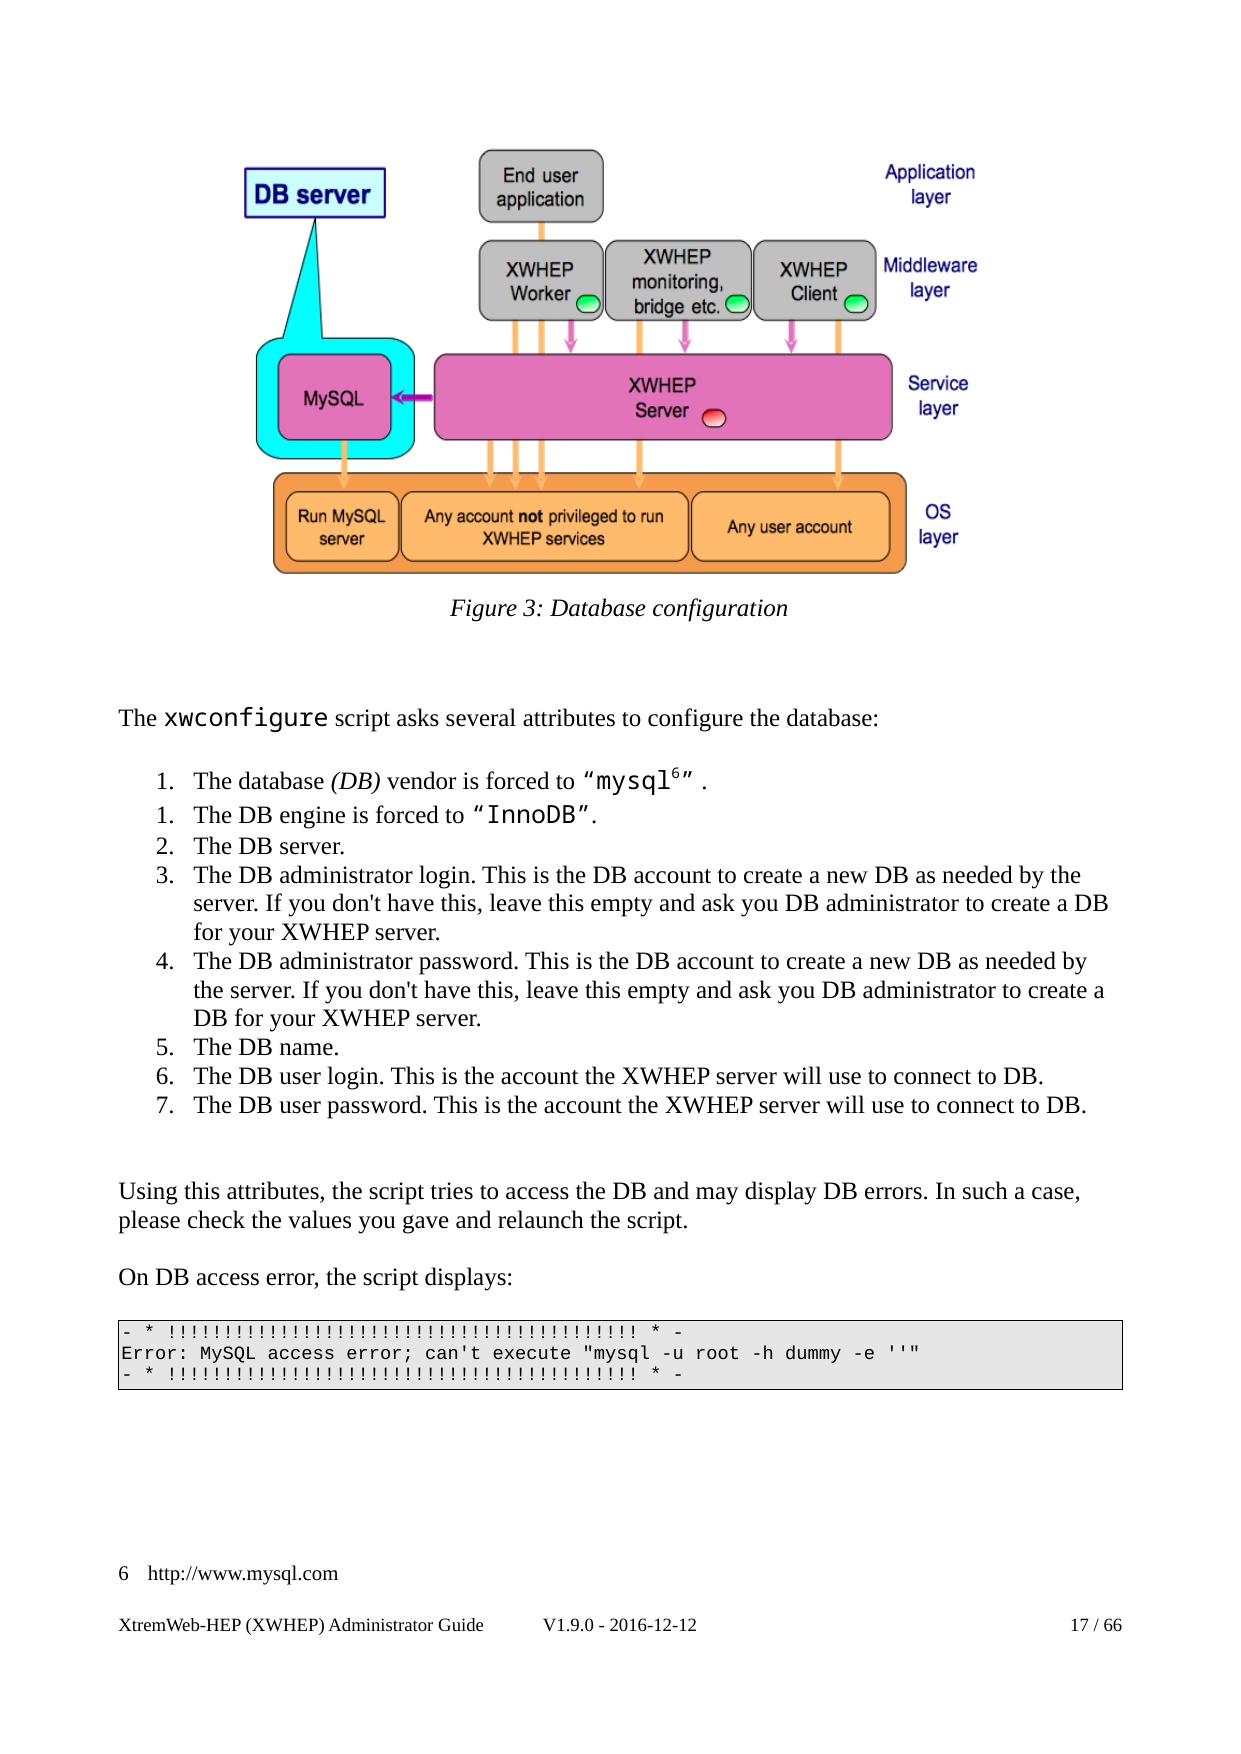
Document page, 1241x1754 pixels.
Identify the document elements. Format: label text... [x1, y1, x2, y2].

list The DB engine is forced to “InnoDB”. [156, 797, 1122, 831]
list The DB name. [156, 1032, 1122, 1061]
list http://www.mysql.com [118, 1561, 1122, 1585]
text The xwconfigure script asks several attributes to configure the database: [118, 700, 1122, 734]
picture [227, 130, 996, 594]
list The DB administrator password. This is the DB account to create a new DB as needed by the server. If you don't have this, leave this empty and ask you DB administrator to create a DB for your XWHEP server. [156, 946, 1122, 1032]
text - * !!!!!!!!!!!!!!!!!!!!!!!!!!!!!!!!!!!!!!!!!! * - [119, 1362, 1122, 1389]
list The DB user password. This is the account the XWHEP server will use to connect to DB. [156, 1090, 1122, 1118]
list The database (DB) vendor is forced to “mysql” . [156, 763, 1122, 797]
list The DB server. [156, 831, 1122, 860]
text Error: MySQL access error; can't execute "mysql -u root -h dummy -e ''" [119, 1341, 1122, 1362]
list The DB administrator login. This is the DB account to create a new DB as needed by the server. If you don't have this, leave this empty and ask you DB administrator to create a DB for your XWHEP server. [156, 860, 1122, 946]
text Figure 3: Database configuration [168, 594, 1072, 622]
text On DB access error, the script displays: [118, 1262, 1122, 1291]
text - * !!!!!!!!!!!!!!!!!!!!!!!!!!!!!!!!!!!!!!!!!! * - [119, 1321, 1122, 1341]
text Using this attributes, the script tries to access the DB and may display DB errors. In such a case, please check the values you gave and relaunch the script. [118, 1176, 1122, 1233]
list The DB user login. This is the account the XWHEP server will use to connect to DB. [156, 1061, 1122, 1090]
